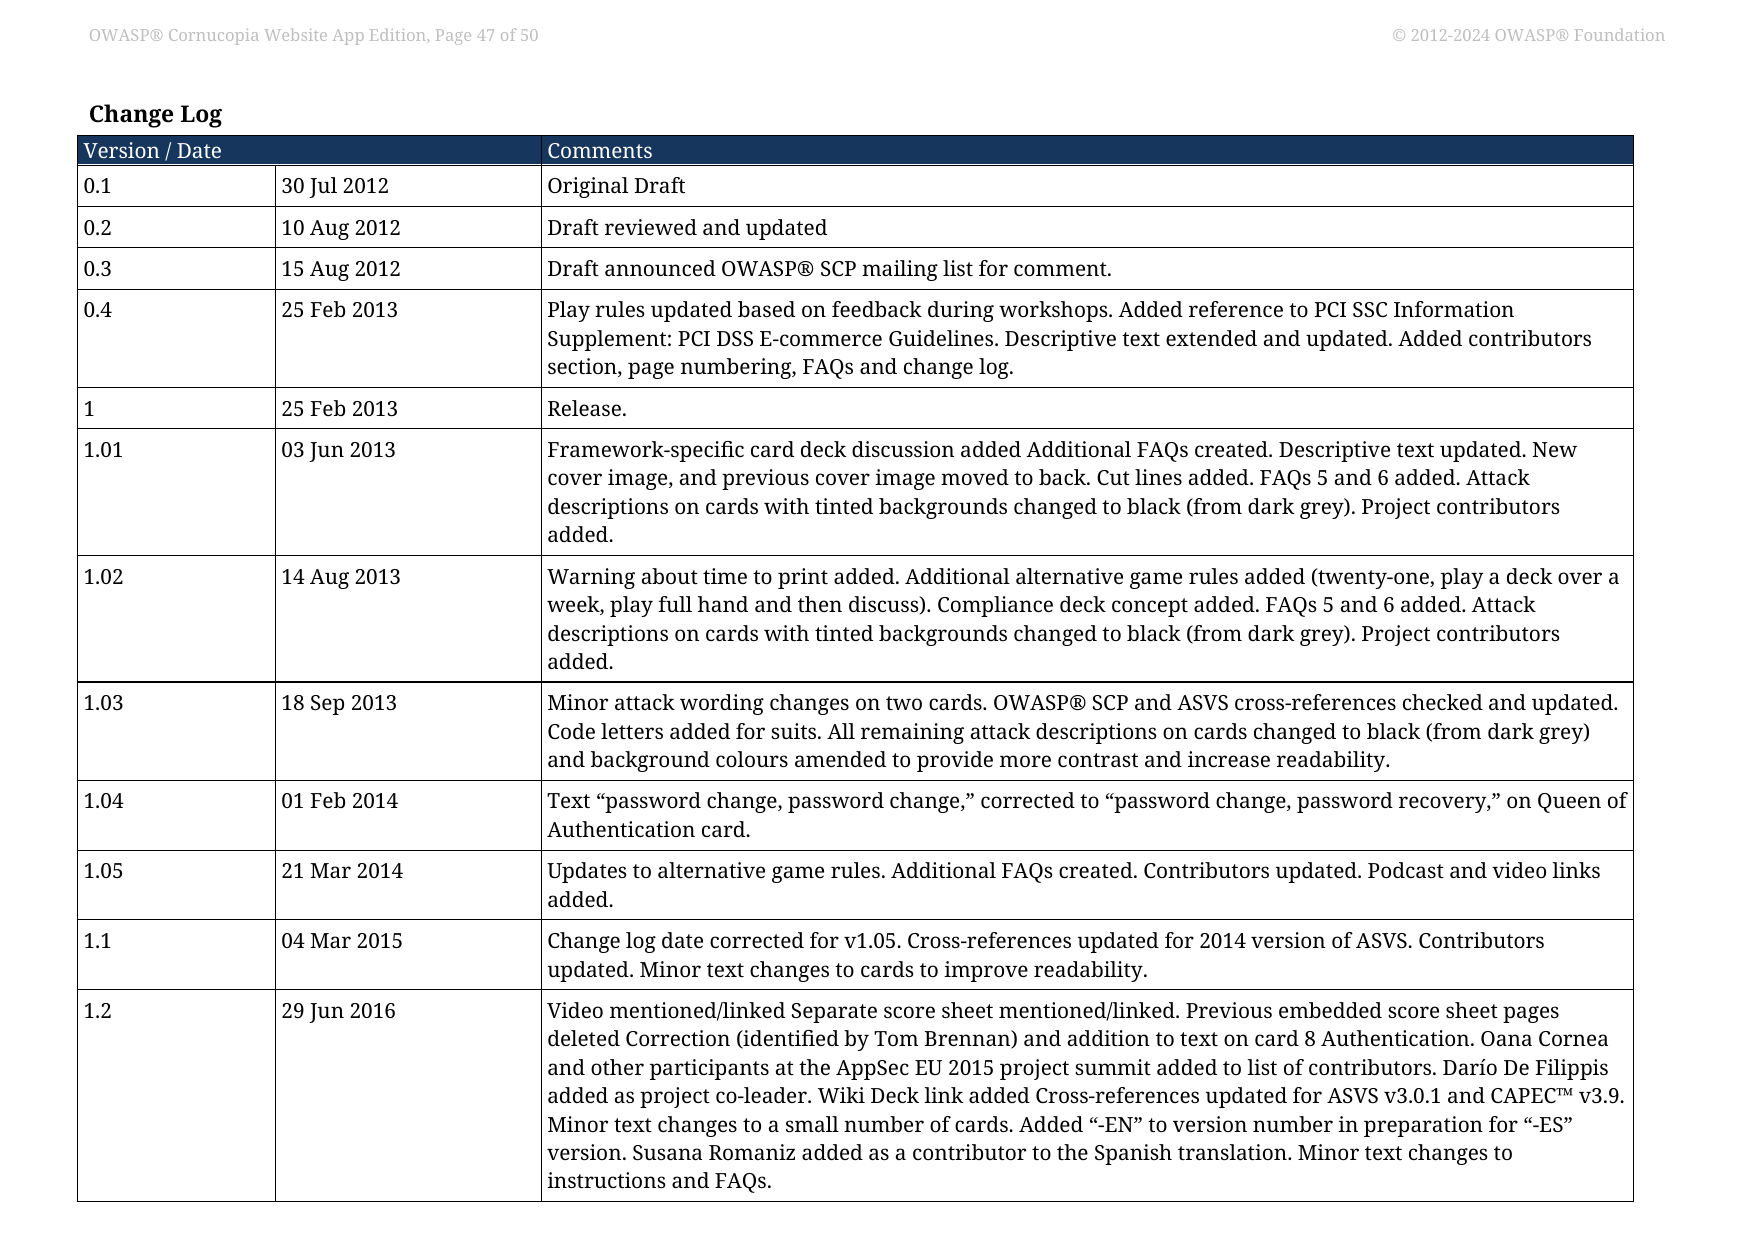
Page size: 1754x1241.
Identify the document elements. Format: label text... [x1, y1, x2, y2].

table_cell 1.04 [78, 781, 275, 849]
table_cell 03 Jun 2013 [276, 429, 541, 555]
table_cell 1.02 [78, 556, 275, 681]
table_cell 01 Feb 2014 [276, 781, 541, 849]
table_cell 21 Mar 2014 [276, 851, 541, 919]
table_cell Draft reviewed and updated [542, 207, 1633, 247]
table_header Comments [542, 136, 1633, 164]
table_cell 1.03 [78, 683, 275, 780]
table_cell Play rules updated based on feedback during workshops. Added reference to PCI SSC Information Supplement: PCI DSS E-commerce Guidelines. Descriptive text extended and updated. Added contributors section, page numbering, FAQs and change log. [542, 290, 1633, 387]
table_cell 25 Feb 2013 [276, 290, 541, 387]
table_cell 29 Jun 2016 [276, 990, 541, 1201]
table_cell Updates to alternative game rules. Additional FAQs created. Contributors updated. Podcast and video links added. [542, 851, 1633, 919]
table_cell Text “password change, password change,” corrected to “password change, password recovery,” on Queen of Authentication card. [542, 781, 1633, 849]
table_cell 14 Aug 2013 [276, 556, 541, 681]
table_cell 18 Sep 2013 [276, 683, 541, 780]
table_cell Minor attack wording changes on two cards. OWASP® SCP and ASVS cross-references checked and updated. Code letters added for suits. All remaining attack descriptions on cards changed to black (from dark grey) and background colours amended to provide more contrast and increase readability. [542, 683, 1633, 780]
table_cell Change log date corrected for v1.05. Cross-references updated for 2014 version of ASVS. Contributors updated. Minor text changes to cards to improve readability. [542, 920, 1633, 989]
table_cell 0.2 [78, 207, 275, 247]
text Change Log [89, 97, 1665, 129]
table_cell 25 Feb 2013 [276, 388, 541, 428]
table_cell 30 Jul 2012 [276, 166, 541, 206]
table_cell 15 Aug 2012 [276, 248, 541, 288]
table_cell Warning about time to print added. Additional alternative game rules added (twenty-one, play a deck over a week, play full hand and then discuss). Compliance deck concept added. FAQs 5 and 6 added. Attack descriptions on cards with tinted backgrounds changed to black (from dark grey). Project contributors added. [542, 556, 1633, 681]
table_header Version / Date [78, 136, 541, 164]
table_cell 1 [78, 388, 275, 428]
table_cell 0.3 [78, 248, 275, 288]
table_cell 1.01 [78, 429, 275, 555]
table_cell 1.1 [78, 920, 275, 989]
table_cell 0.1 [78, 166, 275, 206]
table_cell Framework-specific card deck discussion added Additional FAQs created. Descriptive text updated. New cover image, and previous cover image moved to back. Cut lines added. FAQs 5 and 6 added. Attack descriptions on cards with tinted backgrounds changed to black (from dark grey). Project contributors added. [542, 429, 1633, 555]
table_cell 1.2 [78, 990, 275, 1201]
table_cell Draft announced OWASP® SCP mailing list for comment. [542, 248, 1633, 288]
table_cell Release. [542, 388, 1633, 428]
table_cell Video mentioned/linked Separate score sheet mentioned/linked. Previous embedded score sheet pages deleted Correction (identified by Tom Brennan) and addition to text on card 8 Authentication. Oana Cornea and other participants at the AppSec EU 2015 project summit added to list of contributors. Darío De Filippis added as project co-leader. Wiki Deck link added Cross-references updated for ASVS v3.0.1 and CAPEC™ v3.9. Minor text changes to a small number of cards. Added “-EN” to version number in preparation for “-ES” version. Susana Romaniz added as a contributor to the Spanish translation. Minor text changes to instructions and FAQs. [542, 990, 1633, 1201]
table_cell 0.4 [78, 290, 275, 387]
table_cell Original Draft [542, 166, 1633, 206]
table_cell 10 Aug 2012 [276, 207, 541, 247]
table_cell 04 Mar 2015 [276, 920, 541, 989]
table_cell 1.05 [78, 851, 275, 919]
